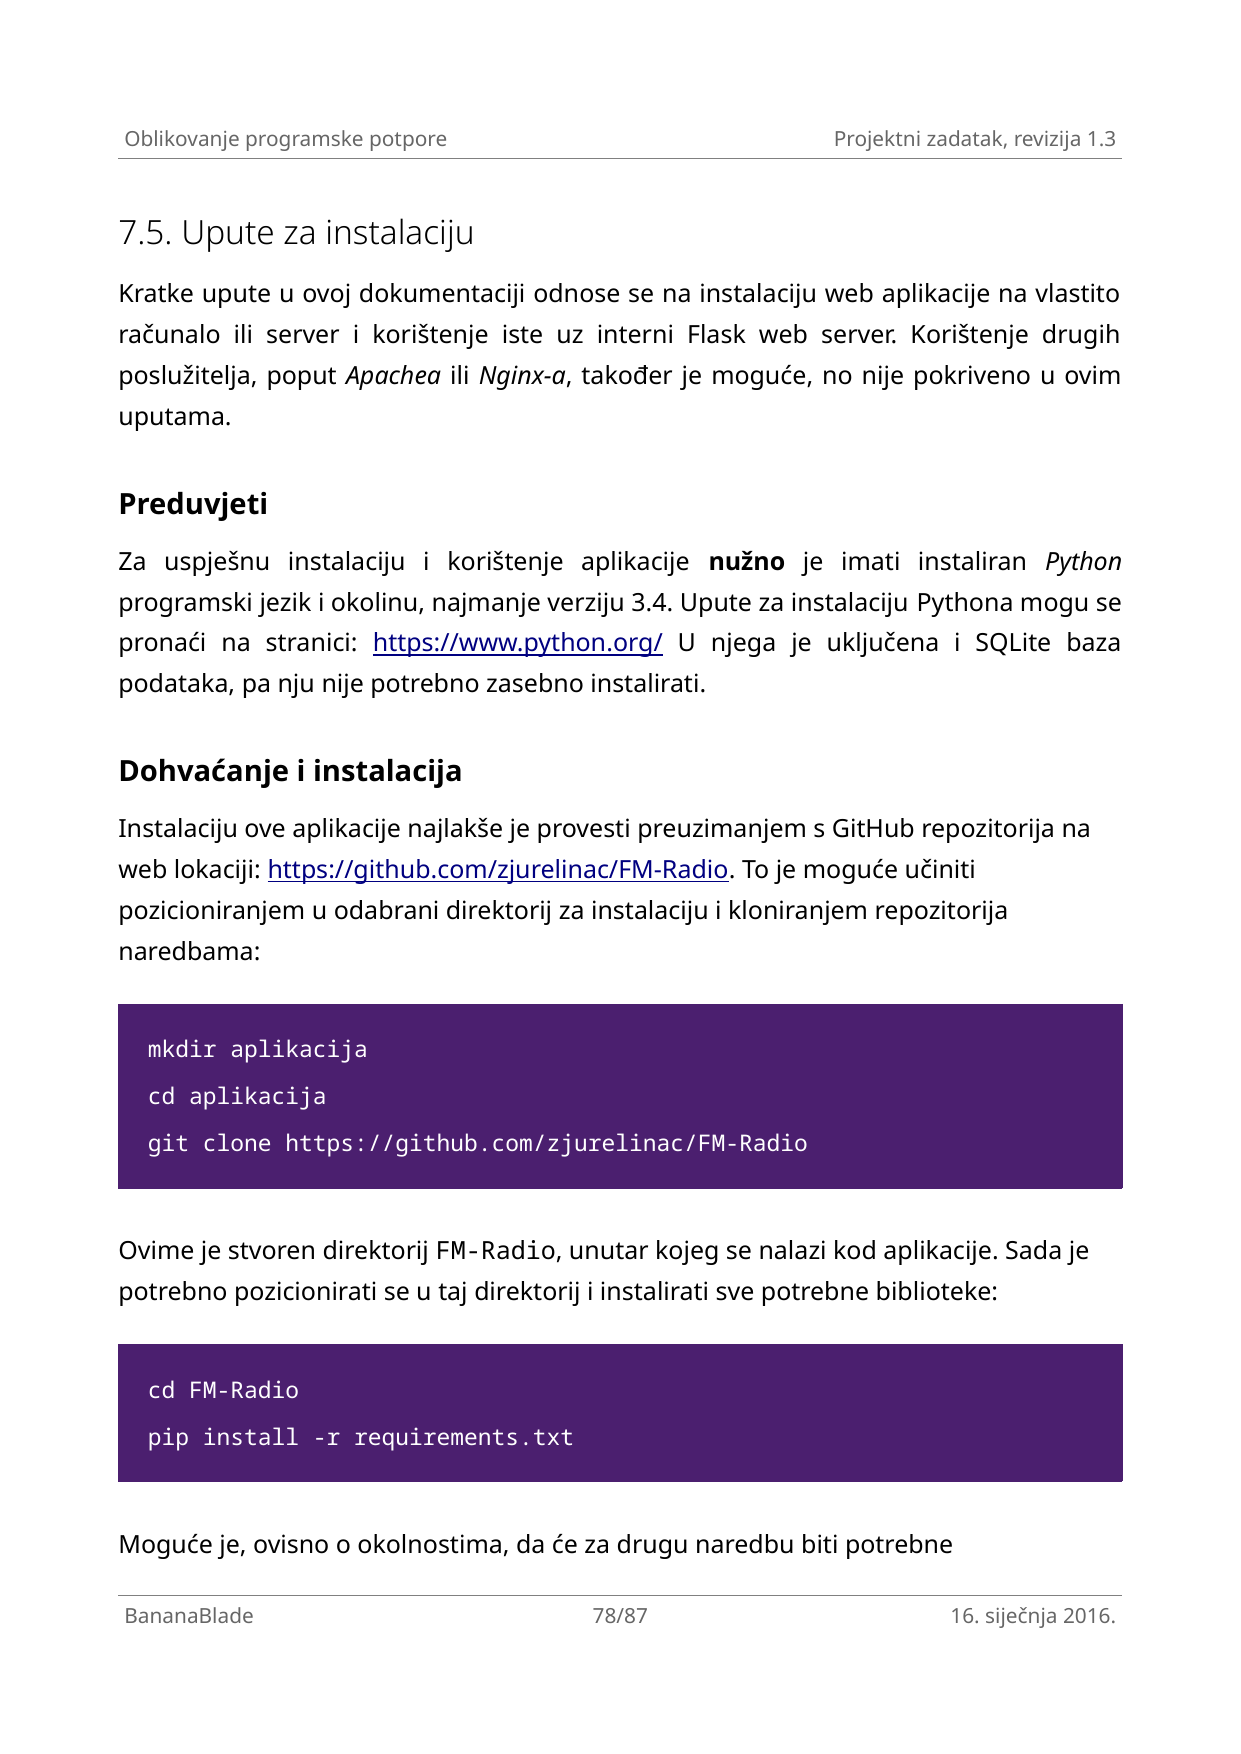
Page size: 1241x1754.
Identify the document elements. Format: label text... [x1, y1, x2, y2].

text Ovime je stvoren direktorij FM-Radio, unutar kojeg se nalazi kod aplikacije. Sada je potrebno pozicionirati se u taj direktorij i instalirati sve potrebne biblioteke: [118, 1233, 1122, 1308]
text mkdir aplikacija cd aplikacija git clone https://github.com/zjurelinac/FM-Radio [119, 1005, 1122, 1188]
text Moguće je, ovisno o okolnostima, da će za drugu naredbu biti potrebne [118, 1526, 1122, 1561]
subtitle 7.5. Upute za instalaciju [118, 209, 1122, 254]
text Za uspješnu instalaciju i korištenje aplikacije nužno je imati instaliran Python programski jezik i okolinu, najmanje verziju 3.4. Upute za instalaciju Pythona mogu se pronaći na stranici: https://www.python.org/ U njega je uključena i SQLite baza podataka, pa nju nije potrebno zasebno instalirati. [118, 543, 1122, 700]
text Instalaciju ove aplikacije najlakše je provesti preuzimanjem s GitHub repozitorija na web lokaciji: https://github.com/zjurelinac/FM-Radio. To je moguće učiniti pozicioniranjem u odabrani direktorij za instalaciju i kloniranjem repozitorija naredbama: [118, 811, 1122, 967]
subtitle Dohvaćanje i instalacija [118, 751, 1122, 790]
text Kratke upute u ovoj dokumentaciji odnose se na instalaciju web aplikacije na vlastito računalo ili server i korištenje iste uz interni Flask web server. Korištenje drugih poslužitelja, poput Apachea ili Nginx-a, također je moguće, no nije pokriveno u ovim uputama. [118, 276, 1122, 432]
subtitle Preduvjeti [118, 483, 1122, 523]
text cd FM-Radio pip install -r requirements.txt [119, 1345, 1122, 1481]
